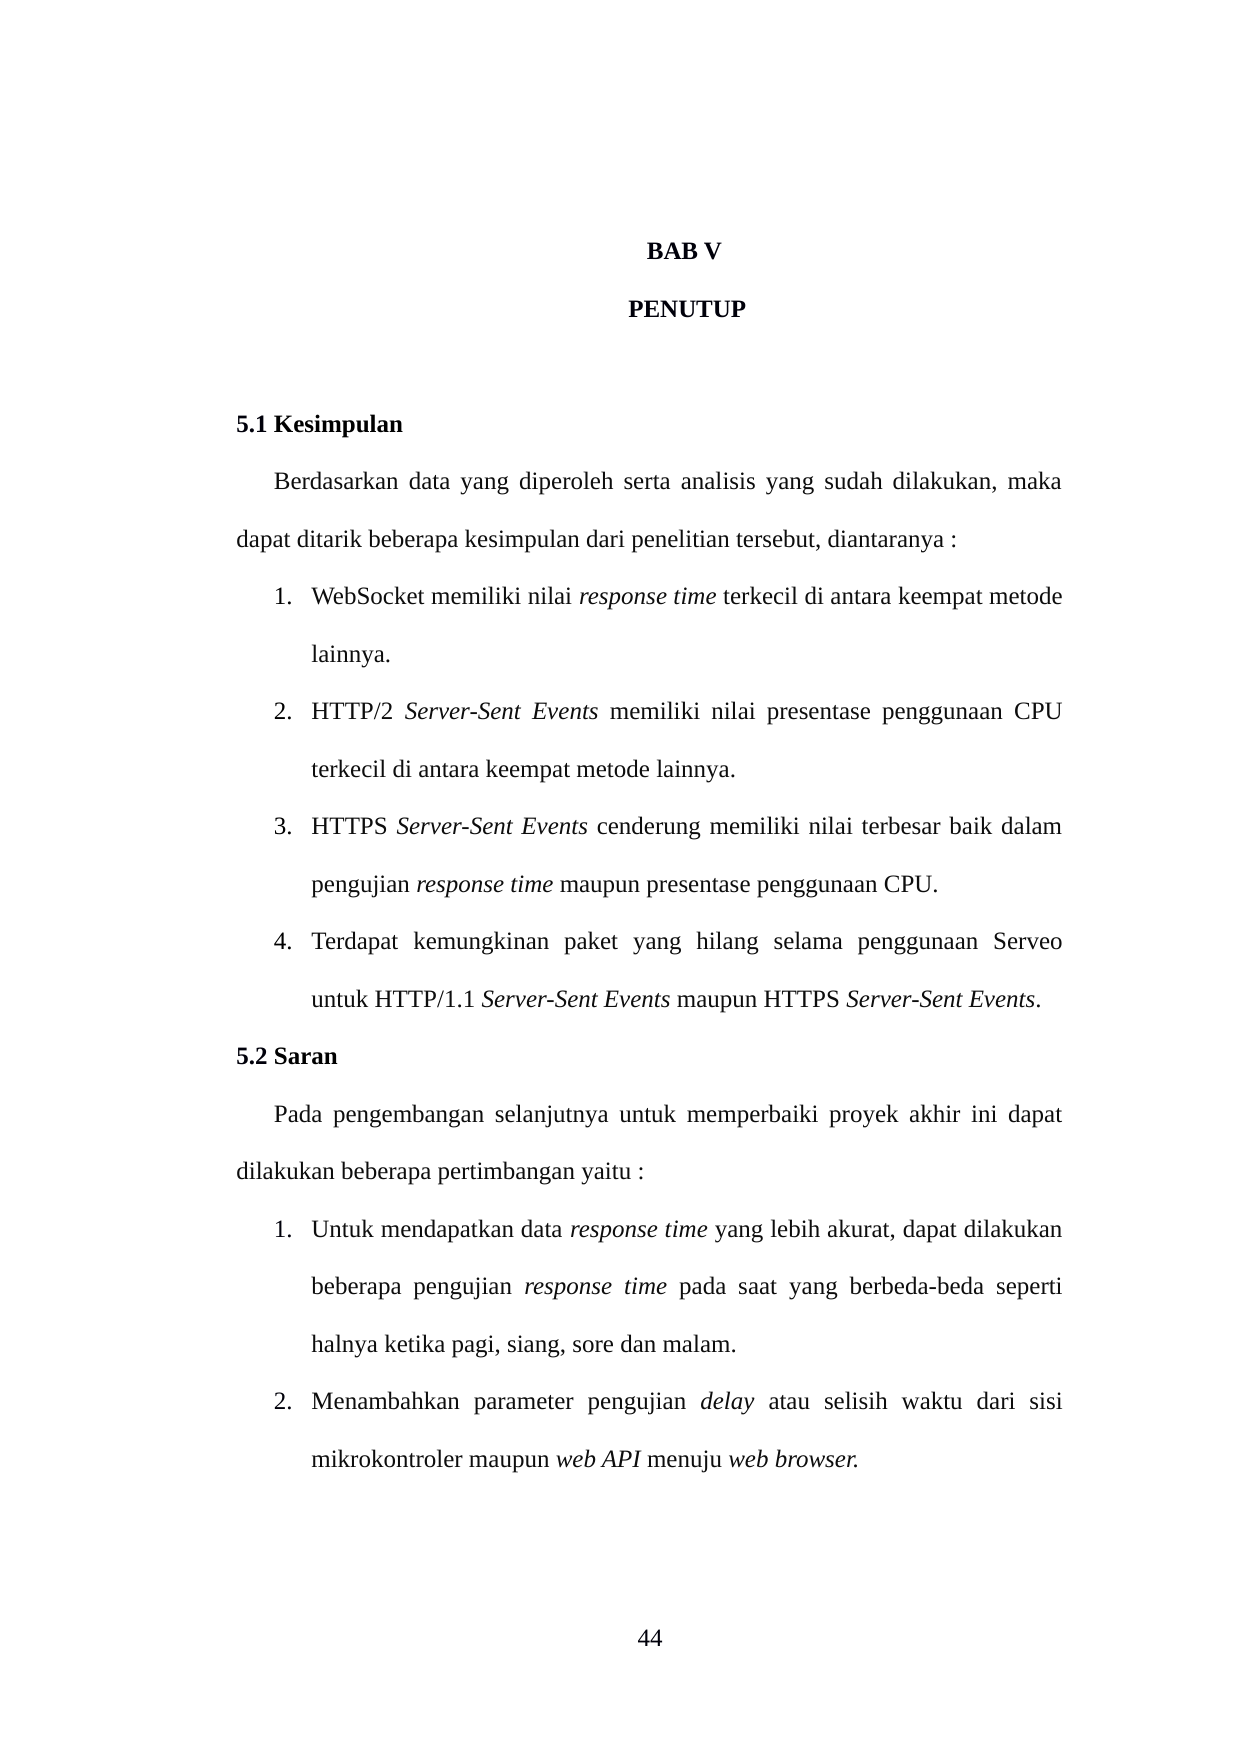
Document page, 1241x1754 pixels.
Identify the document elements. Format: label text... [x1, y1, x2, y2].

subtitle BAB V PENUTUP [311, 236, 1063, 322]
list Untuk mendapatkan data response time yang lebih akurat, dapat dilakukan beberapa pengujian response time pada saat yang berbeda-beda seperti halnya ketika pagi, siang, sore dan malam. [274, 1214, 1063, 1357]
subtitle 5.1 Kesimpulan [236, 409, 1063, 437]
list HTTPS Server-Sent Events cenderung memiliki nilai terbesar baik dalam pengujian response time maupun presentase penggunaan CPU. [274, 811, 1063, 897]
list HTTP/2 Server-Sent Events memiliki nilai presentase penggunaan CPU terkecil di antara keempat metode lainnya. [274, 696, 1063, 782]
subtitle 5.2 Saran [236, 1041, 1063, 1070]
list Menambahkan parameter pengujian delay atau selisih waktu dari sisi mikrokontroler maupun web API menuju web browser. [274, 1386, 1063, 1472]
text Berdasarkan data yang diperoleh serta analisis yang sudah dilakukan, maka dapat ditarik beberapa kesimpulan dari penelitian tersebut, diantaranya : [236, 466, 1063, 552]
list Terdapat kemungkinan paket yang hilang selama penggunaan Serveo untuk HTTP/1.1 Server-Sent Events maupun HTTPS Server-Sent Events. [274, 926, 1063, 1012]
list WebSocket memiliki nilai response time terkecil di antara keempat metode lainnya. [274, 581, 1063, 667]
text Pada pengembangan selanjutnya untuk memperbaiki proyek akhir ini dapat dilakukan beberapa pertimbangan yaitu : [236, 1099, 1063, 1185]
